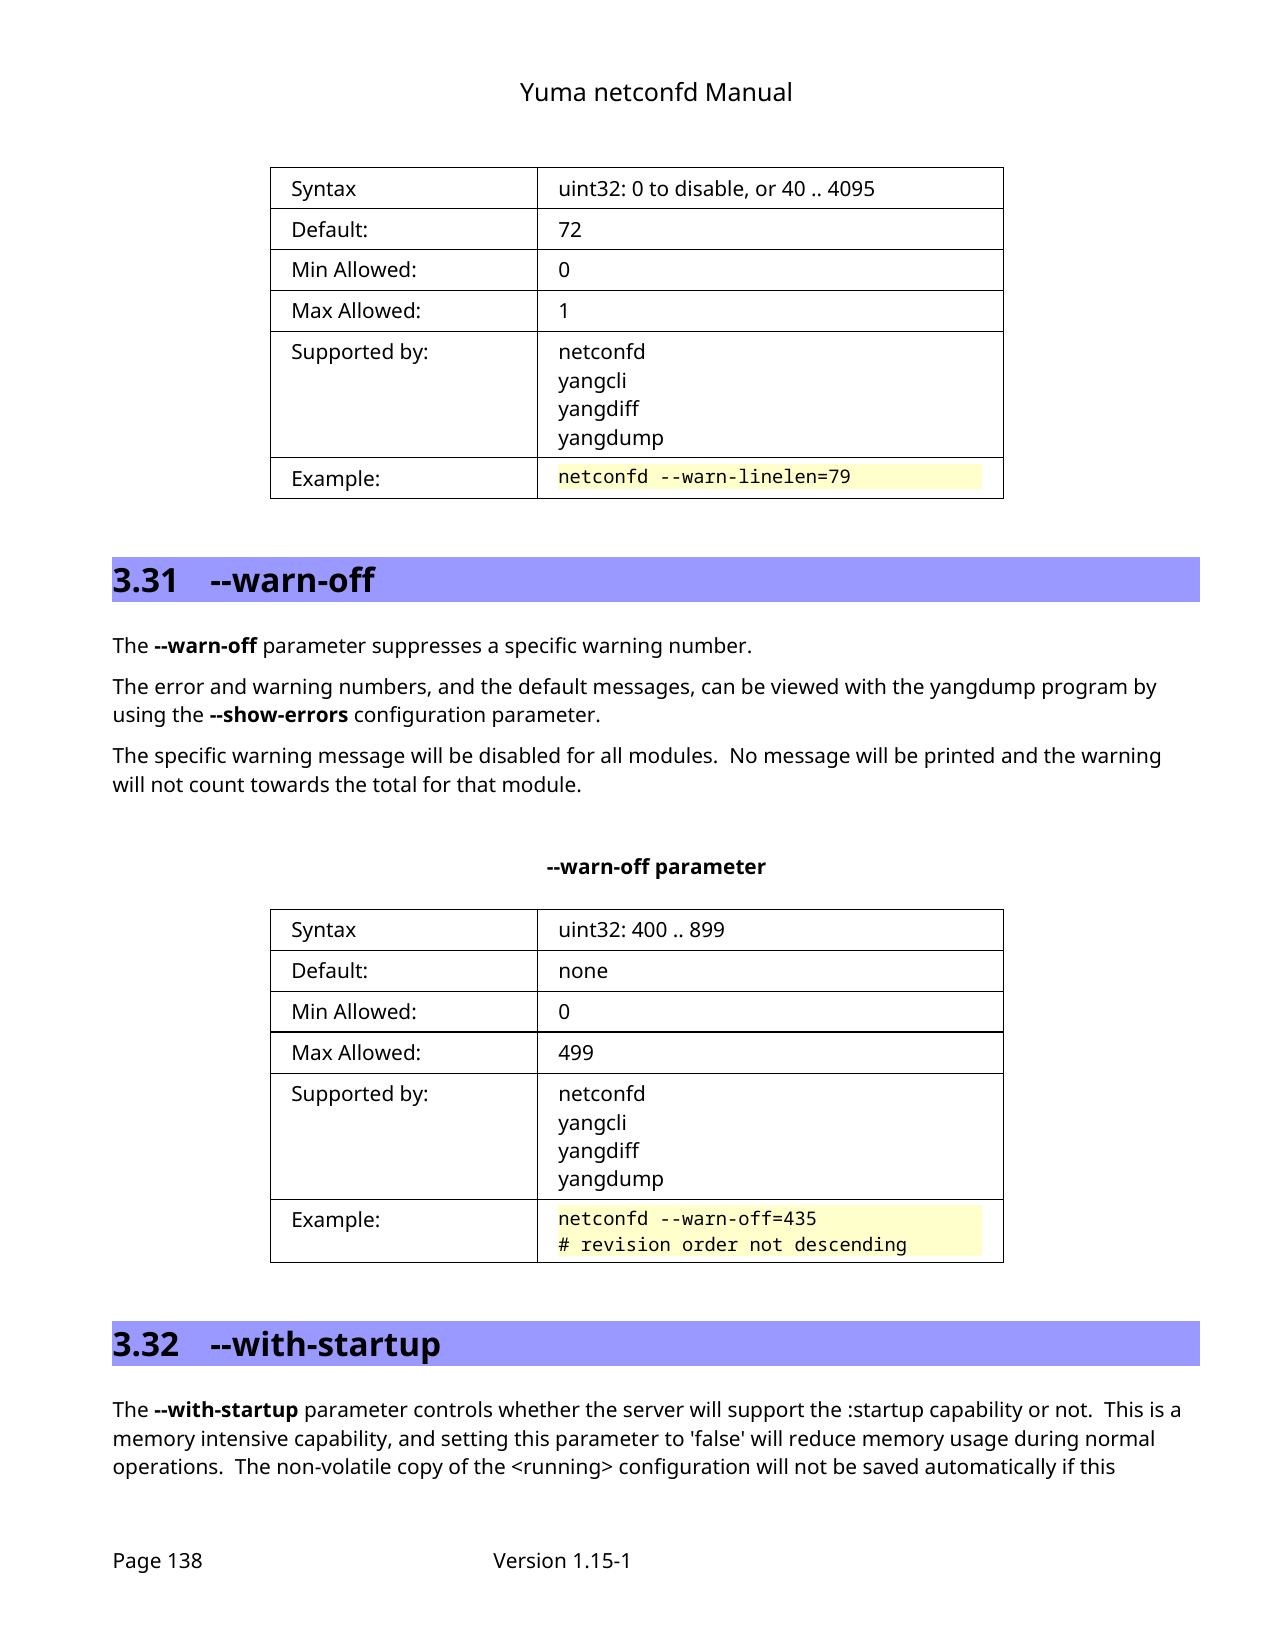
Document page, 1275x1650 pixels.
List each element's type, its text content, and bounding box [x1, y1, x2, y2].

table_cell netconfd --warn-off=435 # revision order not descending [538, 1200, 1003, 1262]
table_cell 72 [538, 209, 1003, 249]
subtitle --warn-off [112, 557, 1200, 602]
subtitle --with-startup [112, 1321, 1200, 1366]
table_cell Example: [271, 1200, 537, 1262]
table_cell netconfd yangcli yangdiff yangdump [538, 1074, 1003, 1199]
table_cell netconfd --warn-linelen=79 [538, 458, 1003, 498]
table_cell Example: [271, 458, 537, 498]
subtitle --warn-off parameter [127, 852, 1185, 880]
table_cell netconfd yangcli yangdiff yangdump [538, 332, 1003, 457]
table_header uint32: 0 to disable, or 40 .. 4095 [538, 168, 1003, 208]
text The --with-startup parameter controls whether the server will support the :startup capability or not. This is a memory intensive capability, and setting this parameter to 'false' will reduce memory usage during normal operations. The non-volatile copy of the <running> configuration will not be saved automatically if this [112, 1395, 1200, 1481]
table_header uint32: 400 .. 899 [538, 910, 1003, 949]
table_cell none [538, 951, 1003, 991]
table_header Syntax [271, 910, 537, 949]
table_cell Default: [271, 209, 537, 249]
table_cell Supported by: [271, 332, 537, 457]
table_cell Max Allowed: [271, 1033, 537, 1072]
text The error and warning numbers, and the default messages, can be viewed with the yangdump program by using the --show-errors configuration parameter. [112, 672, 1200, 729]
text The specific warning message will be disabled for all modules. No message will be printed and the warning will not count towards the total for that module. [112, 741, 1200, 798]
table_cell Default: [271, 951, 537, 991]
table_cell 0 [538, 250, 1003, 290]
table_cell Min Allowed: [271, 992, 537, 1031]
table_cell 499 [538, 1033, 1003, 1072]
table_header Syntax [271, 168, 537, 208]
table_cell Max Allowed: [271, 291, 537, 331]
table_cell 1 [538, 291, 1003, 331]
table_cell Supported by: [271, 1074, 537, 1199]
table_cell Min Allowed: [271, 250, 537, 290]
text The --warn-off parameter suppresses a specific warning number. [112, 631, 1200, 659]
table_cell 0 [538, 992, 1003, 1031]
